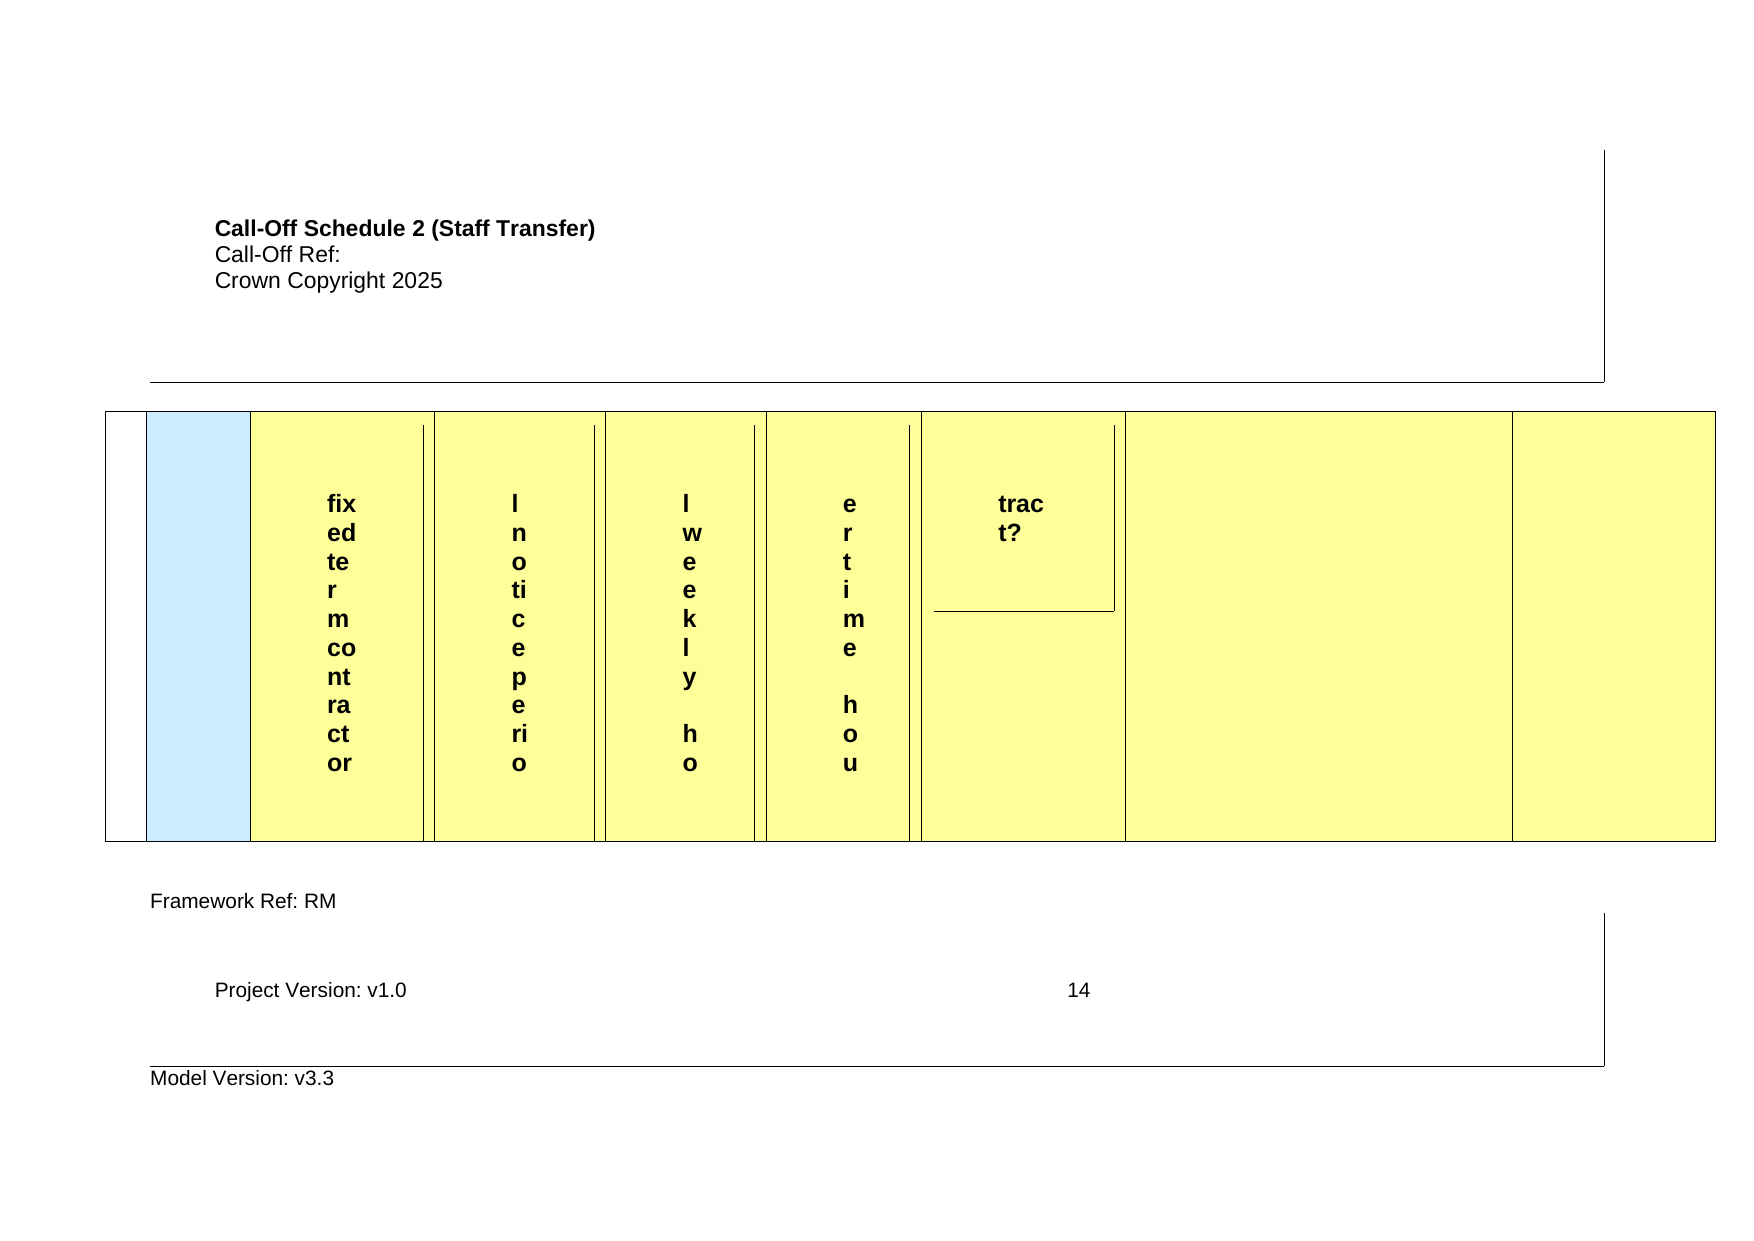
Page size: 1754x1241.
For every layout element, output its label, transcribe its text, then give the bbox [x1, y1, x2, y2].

table_cell [1716, 411, 1730, 841]
table_cell [147, 412, 250, 841]
table_cell ertime hou [767, 412, 921, 841]
table_cell l notice perio [435, 412, 605, 841]
table_cell [1513, 412, 1715, 841]
table_cell [106, 412, 146, 841]
table_cell tract? [922, 412, 1125, 841]
table_cell l weekly ho [606, 412, 766, 841]
table_cell fixed term contract or [251, 412, 434, 841]
table_cell [1126, 412, 1512, 841]
